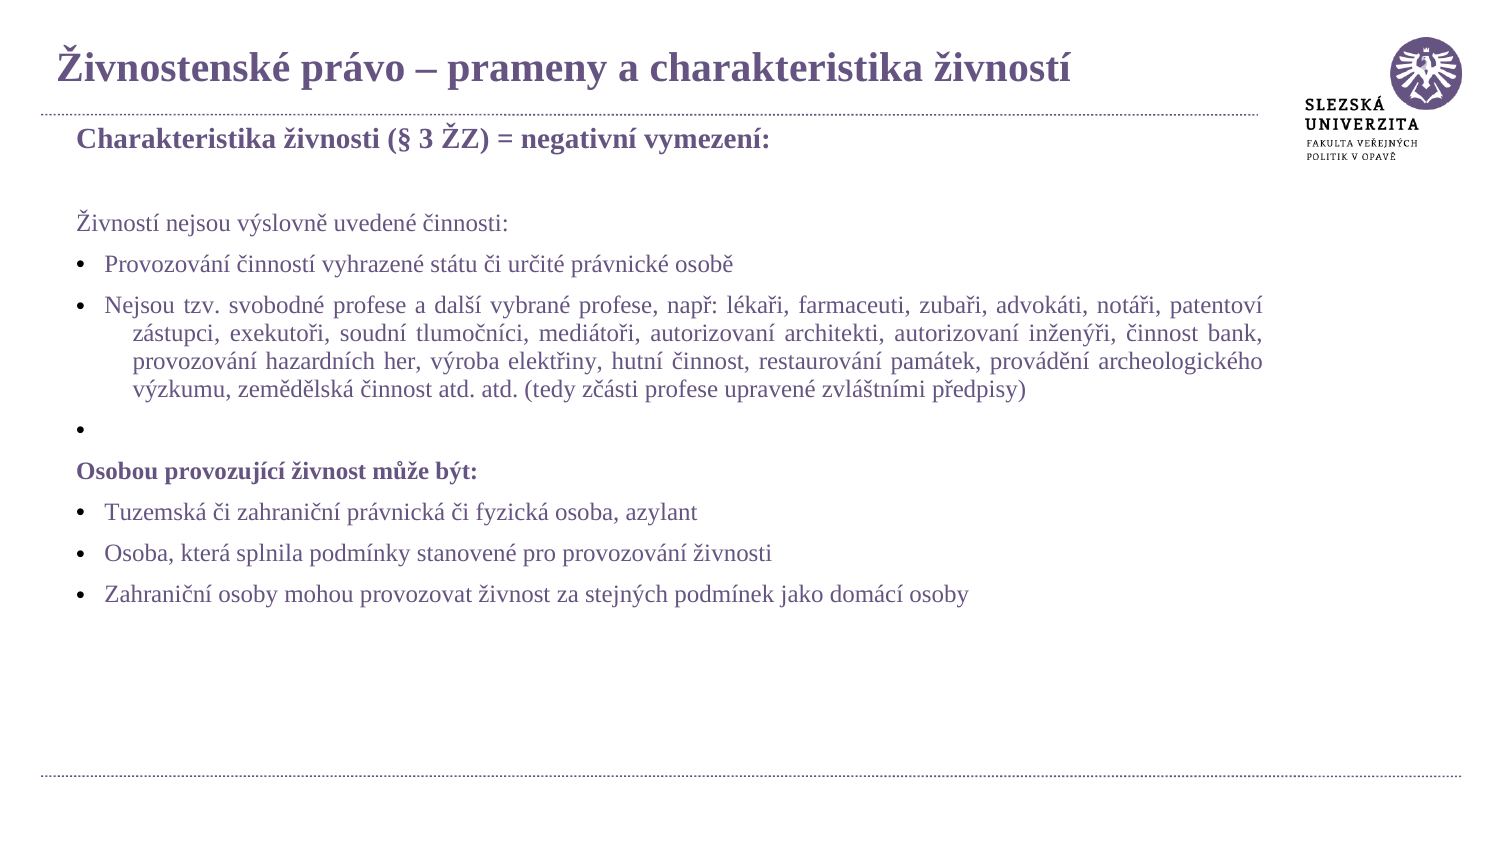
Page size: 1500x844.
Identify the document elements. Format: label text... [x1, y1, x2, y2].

title Živnostenské právo – prameny a charakteristika živností [41, 32, 1220, 116]
text_box Charakteristika živnosti (§ 3 ŽZ) = negativní vymezení: Živností nejsou výslovně uvedené činnosti: Provozování činností vyhrazené státu či určité právnické osobě Nejsou tzv. svobodné profese a další vybrané profese, např: lékaři, farmaceuti, zubaři, advokáti, notáři, patentoví zástupci, exekutoři, soudní tlumočníci, mediátoři, autorizovaní architekti, autorizovaní inženýři, činnost bank, provozování hazardních her, výroba elektřiny, hutní činnost, restaurování památek, provádění archeologického výzkumu, zemědělská činnost atd. atd. (tedy zčásti profese upravené zvláštními předpisy) Osobou provozující živnost může být: Tuzemská či zahraniční právnická či fyzická osoba, azylant Osoba, která splnila podmínky stanovené pro provozování živnosti Zahraniční osoby mohou provozovat živnost za stejných podmínek jako domácí osoby [61, 115, 1280, 812]
